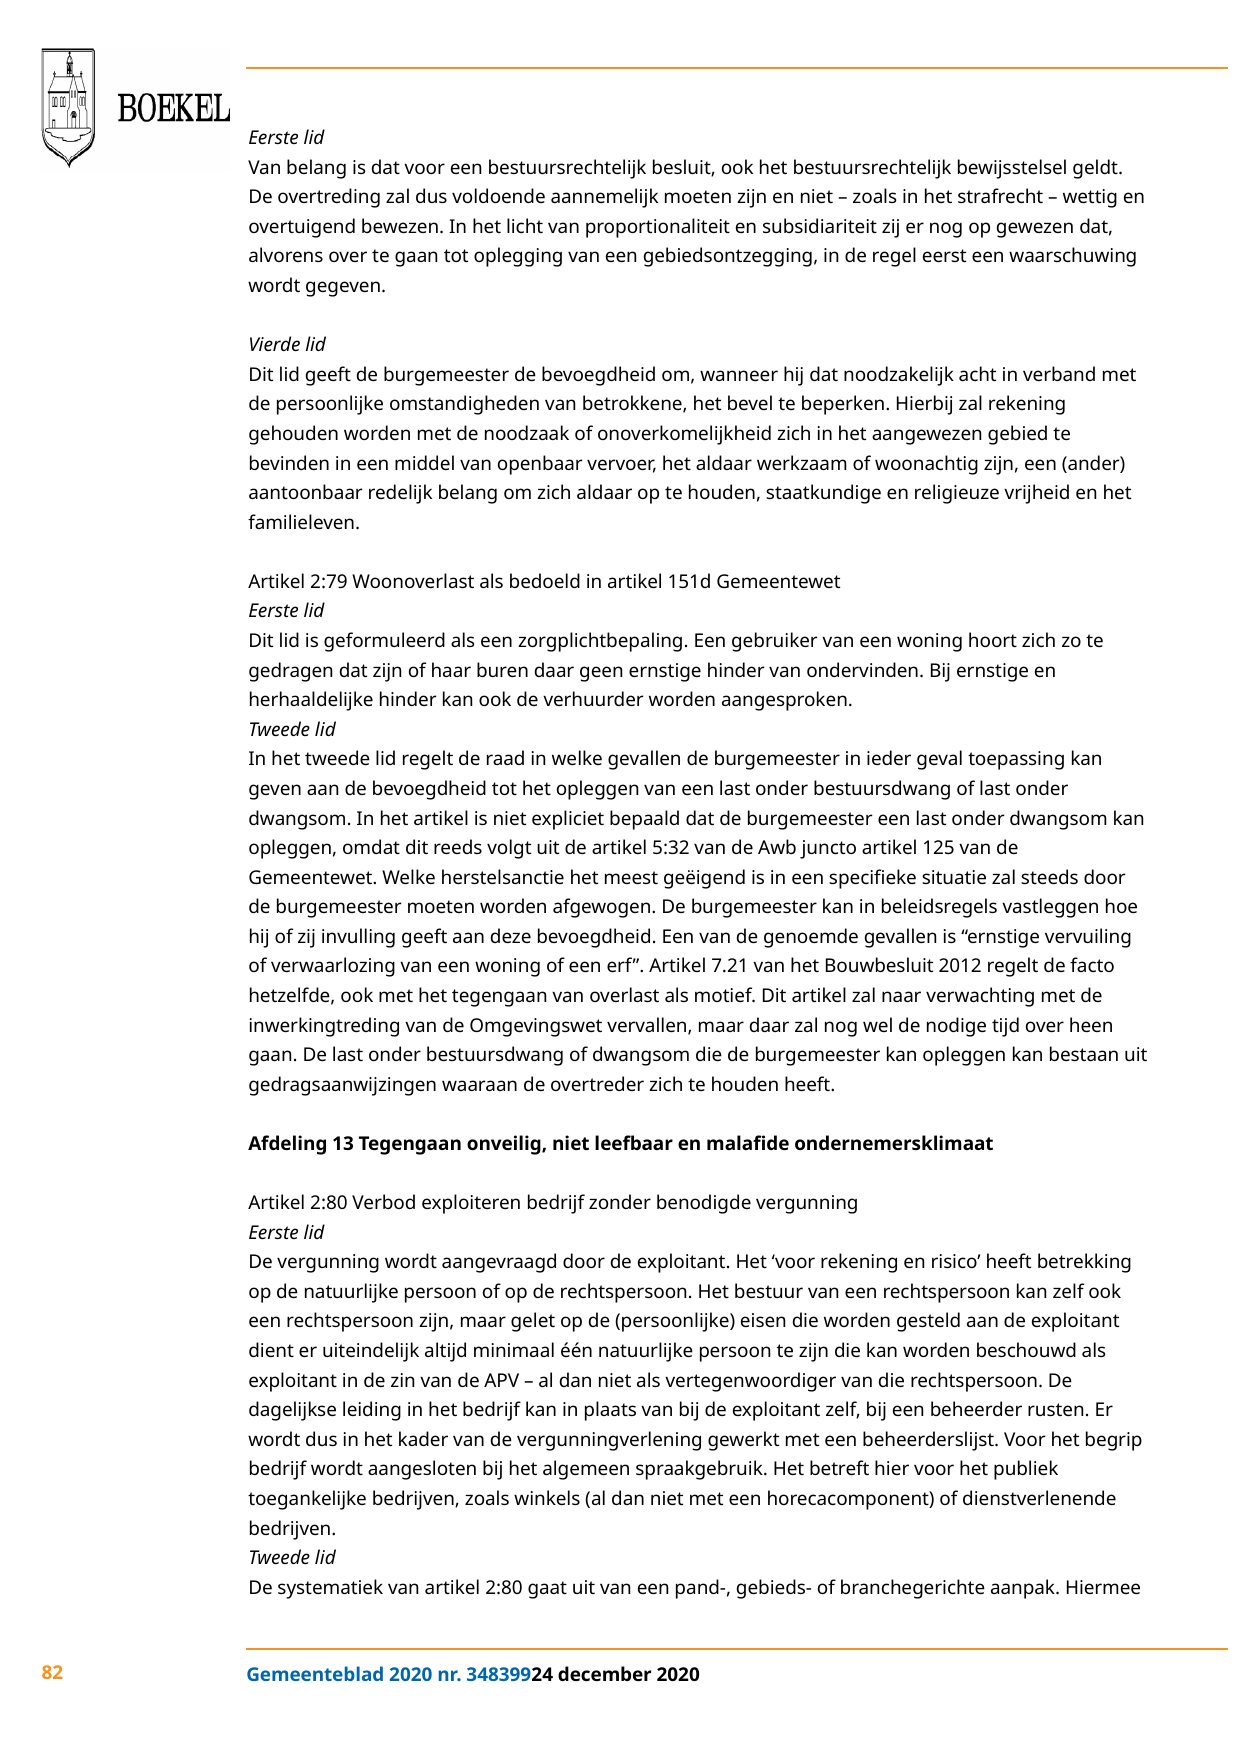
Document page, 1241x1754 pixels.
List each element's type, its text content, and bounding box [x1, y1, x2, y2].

picture [41, 47, 231, 172]
text Afdeling 13 Tegengaan onveilig, niet leefbaar en malafide ondernemersklimaat [248, 1130, 1152, 1156]
text Van belang is dat voor een bestuursrechtelijk besluit, ook het bestuursrechtelijk bewijsstelsel geldt. De overtreding zal dus voldoende aannemelijk moeten zijn en niet – zoals in het strafrecht – wettig en overtuigend bewezen. In het licht van proportionaliteit en subsidiariteit zij er nog op gewezen dat, alvorens over te gaan tot oplegging van een gebiedsontzegging, in de regel eerst een waarschuwing wordt gegeven. [248, 154, 1152, 298]
text Eerste lid [248, 598, 1152, 623]
text Vierde lid [248, 331, 1152, 357]
text De vergunning wordt aangevraagd door de exploitant. Het ‘voor rekening en risico’ heeft betrekking op de natuurlijke persoon of op de rechtspersoon. Het bestuur van een rechtspersoon kan zelf ook een rechtspersoon zijn, maar gelet op de (persoonlijke) eisen die worden gesteld aan de exploitant dient er uiteindelijk altijd minimaal één natuurlijke persoon te zijn die kan worden beschouwd als exploitant in de zin van de APV – al dan niet als vertegenwoordiger van die rechtspersoon. De dagelijkse leiding in het bedrijf kan in plaats van bij de exploitant zelf, bij een beheerder rusten. Er wordt dus in het kader van de vergunningverlening gewerkt met een beheerderslijst. Voor het begrip bedrijf wordt aangesloten bij het algemeen spraakgebruik. Het betreft hier voor het publiek toegankelijke bedrijven, zoals winkels (al dan niet met een horecacomponent) of dienstverlenende bedrijven. [248, 1248, 1152, 1541]
text Dit lid geeft de burgemeester de bevoegdheid om, wanneer hij dat noodzakelijk acht in verband met de persoonlijke omstandigheden van betrokkene, het bevel te beperken. Hierbij zal rekening gehouden worden met de noodzaak of onoverkomelijkheid zich in het aangewezen gebied te bevinden in een middel van openbaar vervoer, het aldaar werkzaam of woonachtig zijn, een (ander) aantoonbaar redelijk belang om zich aldaar op te houden, staatkundige en religieuze vrijheid en het familieleven. [248, 361, 1152, 535]
text Artikel 2:80 Verbod exploiteren bedrijf zonder benodigde vergunning [248, 1189, 1152, 1215]
text Eerste lid [248, 1219, 1152, 1245]
text In het tweede lid regelt de raad in welke gevallen de burgemeester in ieder geval toepassing kan geven aan de bevoegdheid tot het opleggen van een last onder bestuursdwang of last onder dwangsom. In het artikel is niet expliciet bepaald dat de burgemeester een last onder dwangsom kan opleggen, omdat dit reeds volgt uit de artikel 5:32 van de Awb juncto artikel 125 van de Gemeentewet. Welke herstelsanctie het meest geëigend is in een specifieke situatie zal steeds door de burgemeester moeten worden afgewogen. De burgemeester kan in beleidsregels vastleggen hoe hij of zij invulling geeft aan deze bevoegdheid. Een van de genoemde gevallen is “ernstige vervuiling of verwaarlozing van een woning of een erf”. Artikel 7.21 van het Bouwbesluit 2012 regelt de facto hetzelfde, ook met het tegengaan van overlast als motief. Dit artikel zal naar verwachting met de inwerkingtreding van de Omgevingswet vervallen, maar daar zal nog wel de nodige tijd over heen gaan. De last onder bestuursdwang of dwangsom die de burgemeester kan opleggen kan bestaan uit gedragsaanwijzingen waaraan de overtreder zich te houden heeft. [248, 746, 1152, 1097]
text Tweede lid [248, 1544, 1152, 1570]
text Eerste lid [248, 124, 1152, 150]
text Tweede lid [248, 716, 1152, 742]
text Artikel 2:79 Woonoverlast als bedoeld in artikel 151d Gemeentewet [248, 568, 1152, 594]
text De systematiek van artikel 2:80 gaat uit van een pand-, gebieds- of branchegerichte aanpak. Hiermee [248, 1574, 1152, 1600]
text Dit lid is geformuleerd als een zorgplichtbepaling. Een gebruiker van een woning hoort zich zo te gedragen dat zijn of haar buren daar geen ernstige hinder van ondervinden. Bij ernstige en herhaaldelijke hinder kan ook de verhuurder worden aangesproken. [248, 627, 1152, 712]
